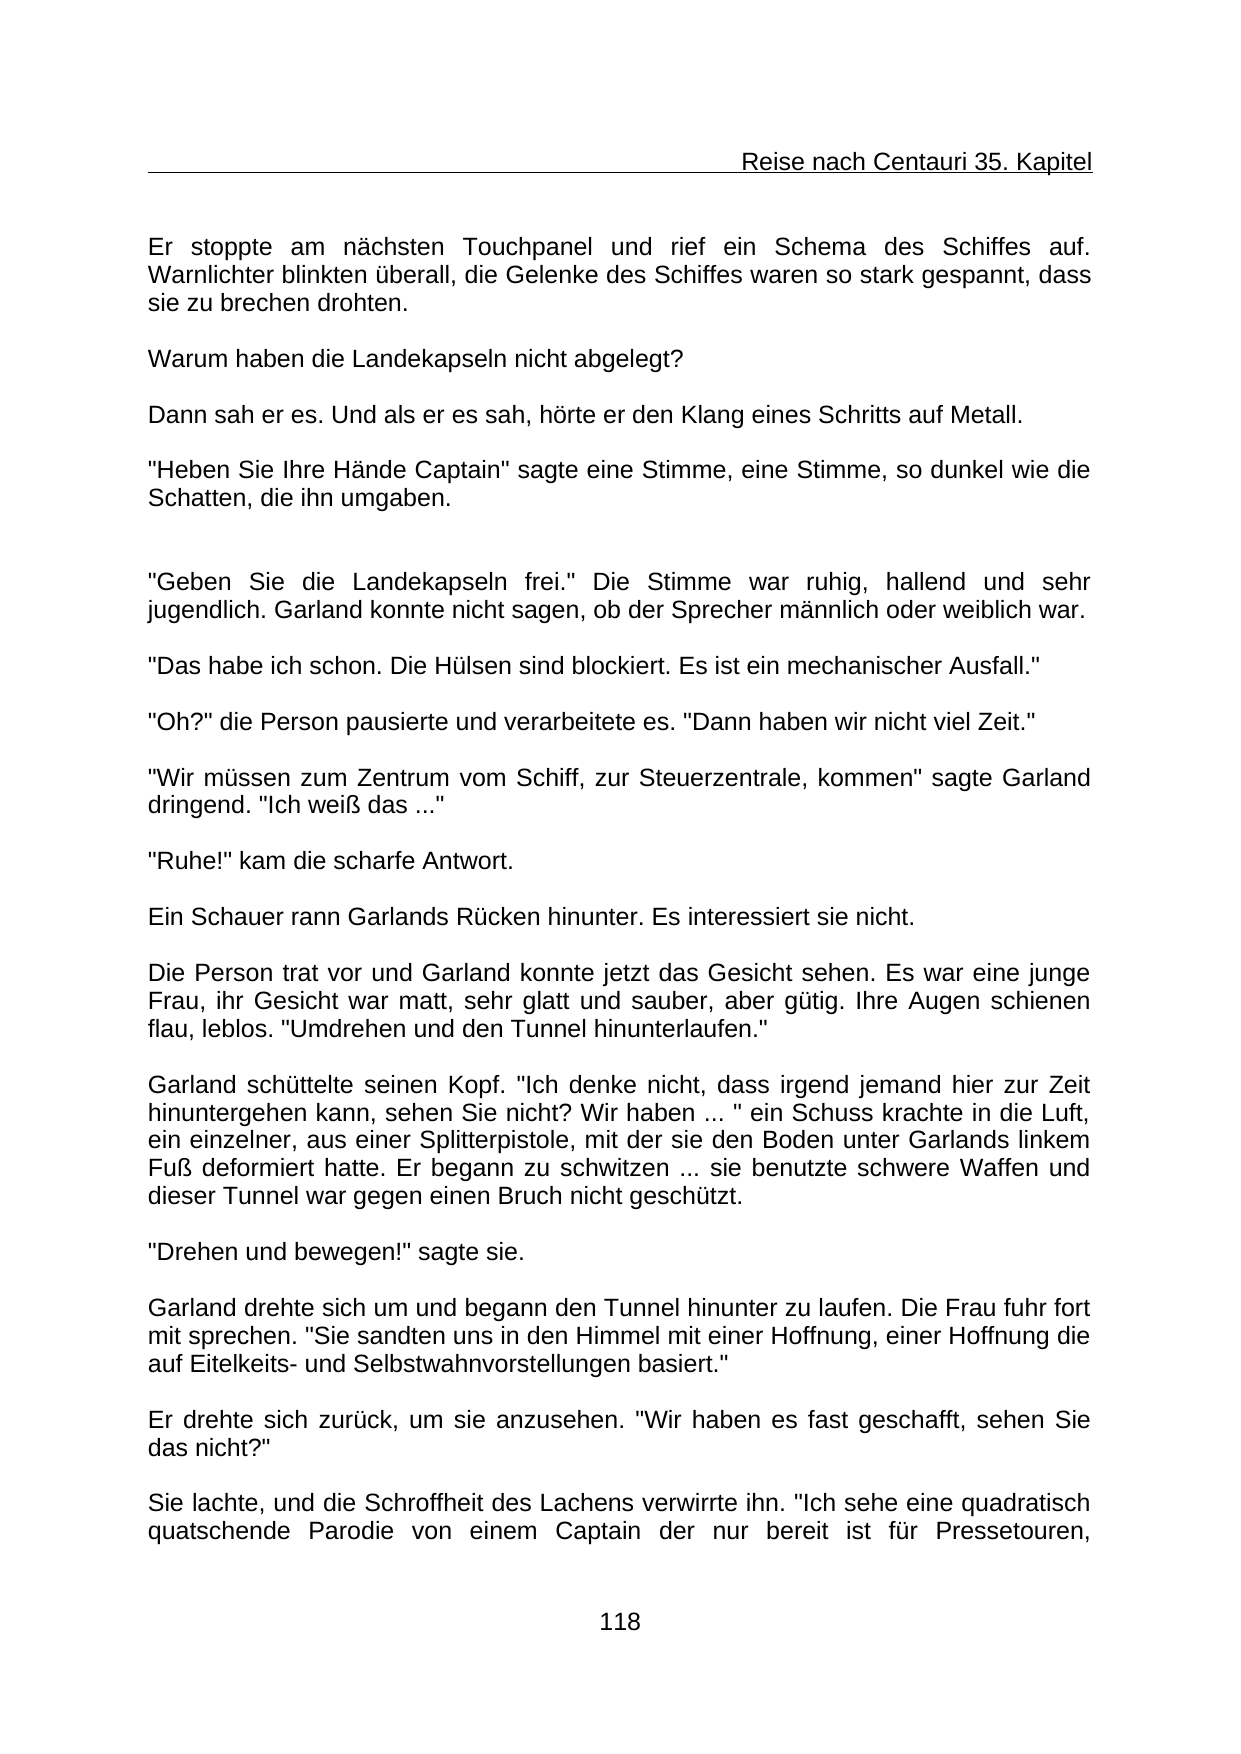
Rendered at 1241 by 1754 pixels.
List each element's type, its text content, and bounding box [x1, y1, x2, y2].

text "Wir müssen zum Zentrum vom Schiff, zur Steuerzentrale, kommen" sagte Garland dringend. "Ich weiß das ..." [148, 763, 1092, 819]
text Warum haben die Landekapseln nicht abgelegt? [148, 344, 1092, 372]
text Er drehte sich zurück, um sie anzusehen. "Wir haben es fast geschafft, sehen Sie das nicht?" [148, 1405, 1092, 1461]
text Die Person trat vor und Garland konnte jetzt das Gesicht sehen. Es war eine junge Frau, ihr Gesicht war matt, sehr glatt und sauber, aber gütig. Ihre Augen schienen flau, leblos. "Umdrehen und den Tunnel hinunterlaufen." [148, 959, 1092, 1042]
text Dann sah er es. Und als er es sah, hörte er den Klang eines Schritts auf Metall. [148, 400, 1092, 428]
text Ein Schauer rann Garlands Rücken hinunter. Es interessiert sie nicht. [148, 903, 1092, 931]
text "Drehen und bewegen!" sagte sie. [148, 1238, 1092, 1266]
text "Ruhe!" kam die scharfe Antwort. [148, 847, 1092, 875]
text "Oh?" die Person pausierte und verarbeitete es. "Dann haben wir nicht viel Zeit." [148, 707, 1092, 735]
text "Heben Sie Ihre Hände Captain" sagte eine Stimme, eine Stimme, so dunkel wie die Schatten, die ihn umgaben. [148, 456, 1092, 512]
text "Geben Sie die Landekapseln frei." Die Stimme war ruhig, hallend und sehr jugendlich. Garland konnte nicht sagen, ob der Sprecher männlich oder weiblich war. [148, 568, 1092, 624]
text Sie lachte, und die Schroffheit des Lachens verwirrte ihn. "Ich sehe eine quadratisch quatschende Parodie von einem Captain der nur bereit ist für Pressetouren, [148, 1489, 1092, 1545]
text "Das habe ich schon. Die Hülsen sind blockiert. Es ist ein mechanischer Ausfall." [148, 652, 1092, 679]
text Er stoppte am nächsten Touchpanel und rief ein Schema des Schiffes auf. Warnlichter blinkten überall, die Gelenke des Schiffes waren so stark gespannt, dass sie zu brechen drohten. [148, 233, 1092, 317]
text Garland drehte sich um und begann den Tunnel hinunter zu laufen. Die Frau fuhr fort mit sprechen. "Sie sandten uns in den Himmel mit einer Hoffnung, einer Hoffnung die auf Eitelkeits- und Selbstwahnvorstellungen basiert." [148, 1294, 1092, 1377]
text Garland schüttelte seinen Kopf. "Ich denke nicht, dass irgend jemand hier zur Zeit hinuntergehen kann, sehen Sie nicht? Wir haben ... " ein Schuss krachte in die Luft, ein einzelner, aus einer Splitterpistole, mit der sie den Boden unter Garlands linkem Fuß deformiert hatte. Er begann zu schwitzen ... sie benutzte schwere Waffen und dieser Tunnel war gegen einen Bruch nicht geschützt. [148, 1070, 1092, 1210]
